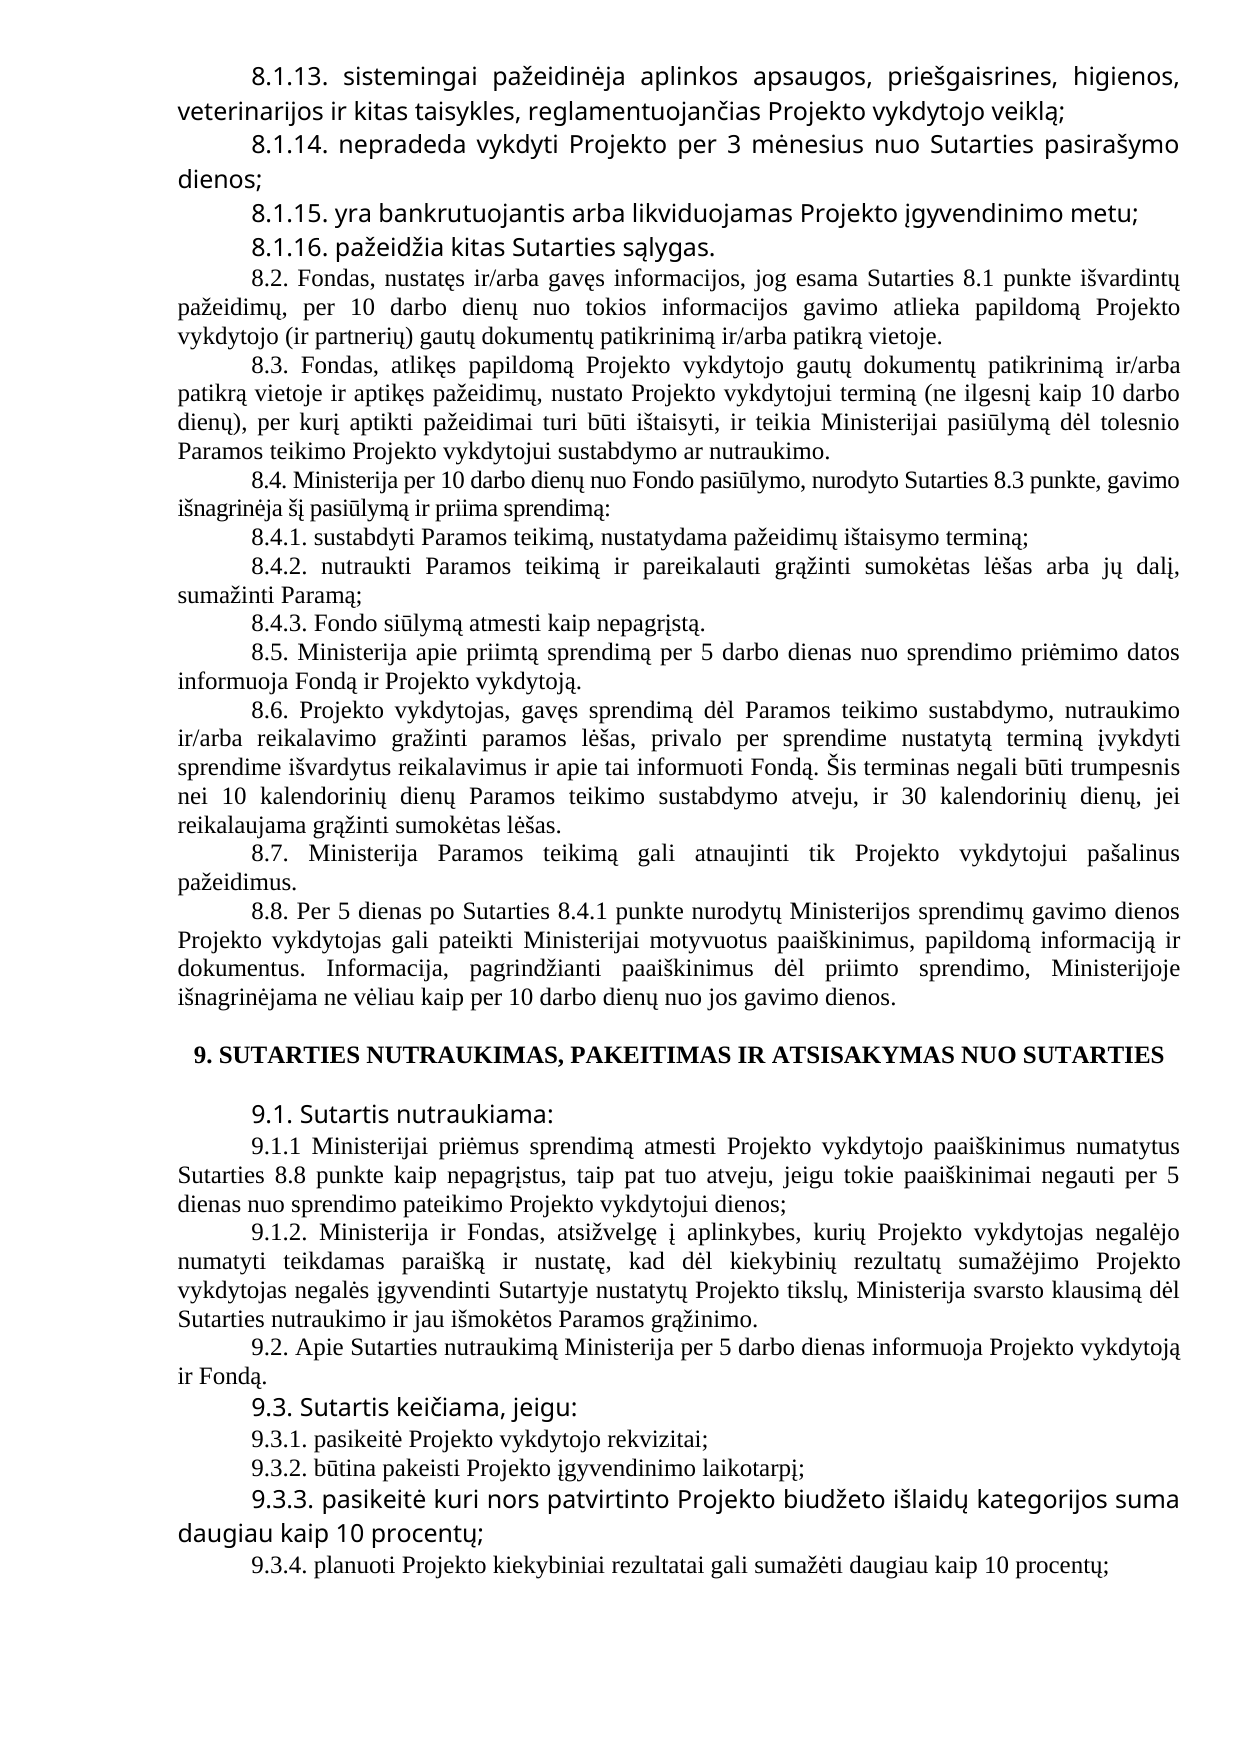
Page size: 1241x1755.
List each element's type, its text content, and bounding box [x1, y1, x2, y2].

text 8.4.3. Fondo siūlymą atmesti kaip nepagrįstą. [177, 608, 1181, 637]
text 9.3.3. pasikeitė kuri nors patvirtinto Projekto biudžeto išlaidų kategorijos suma daugiau kaip 10 procentų; [177, 1482, 1181, 1550]
text 8.2. Fondas, nustatęs ir/arba gavęs informacijos, jog esama Sutarties 8.1 punkte išvardintų pažeidimų, per 10 darbo dienų nuo tokios informacijos gavimo atlieka papildomą Projekto vykdytojo (ir partnerių) gautų dokumentų patikrinimą ir/arba patikrą vietoje. [177, 263, 1181, 350]
text 8.7. Ministerija Paramos teikimą gali atnaujinti tik Projekto vykdytojui pašalinus pažeidimus. [177, 838, 1181, 896]
text 8.4.2. nutraukti Paramos teikimą ir pareikalauti grąžinti sumokėtas lėšas arba jų dalį, sumažinti Paramą; [177, 551, 1181, 608]
text 9.1. Sutartis nutraukiama: [177, 1097, 1181, 1131]
text 8.1.15. yra bankrutuojantis arba likviduojamas Projekto įgyvendinimo metu; [177, 195, 1181, 229]
text 9.3.2. būtina pakeisti Projekto įgyvendinimo laikotarpį; [177, 1453, 1181, 1482]
text 8.8. Per 5 dienas po Sutarties 8.4.1 punkte nurodytų Ministerijos sprendimų gavimo dienos Projekto vykdytojas gali pateikti Ministerijai motyvuotus paaiškinimus, papildomą informaciją ir dokumentus. Informacija, pagrindžianti paaiškinimus dėl priimto sprendimo, Ministerijoje išnagrinėjama ne vėliau kaip per 10 darbo dienų nuo jos gavimo dienos. [177, 896, 1181, 1011]
text 8.1.16. pažeidžia kitas Sutarties sąlygas. [177, 229, 1181, 263]
text 9.2. Apie Sutarties nutraukimą Ministerija per 5 darbo dienas informuoja Projekto vykdytoją ir Fondą. [177, 1332, 1181, 1390]
text 9.3.1. pasikeitė Projekto vykdytojo rekvizitai; [177, 1424, 1181, 1453]
text 8.4. Ministerija per 10 darbo dienų nuo Fondo pasiūlymo, nurodyto Sutarties 8.3 punkte, gavimo išnagrinėja šį pasiūlymą ir priima sprendimą: [177, 465, 1181, 522]
text 9.1.1 Ministerijai priėmus sprendimą atmesti Projekto vykdytojo paaiškinimus numatytus Sutarties 8.8 punkte kaip nepagrįstus, taip pat tuo atveju, jeigu tokie paaiškinimai negauti per 5 dienas nuo sprendimo pateikimo Projekto vykdytojui dienos; [177, 1131, 1181, 1217]
text 8.4.1. sustabdyti Paramos teikimą, nustatydama pažeidimų ištaisymo terminą; [177, 522, 1181, 551]
text 8.5. Ministerija apie priimtą sprendimą per 5 darbo dienas nuo sprendimo priėmimo datos informuoja Fondą ir Projekto vykdytoją. [177, 637, 1181, 695]
text 9.3. Sutartis keičiama, jeigu: [177, 1390, 1181, 1424]
text 8.3. Fondas, atlikęs papildomą Projekto vykdytojo gautų dokumentų patikrinimą ir/arba patikrą vietoje ir aptikęs pažeidimų, nustato Projekto vykdytojui terminą (ne ilgesnį kaip 10 darbo dienų), per kurį aptikti pažeidimai turi būti ištaisyti, ir teikia Ministerijai pasiūlymą dėl tolesnio Paramos teikimo Projekto vykdytojui sustabdymo ar nutraukimo. [177, 350, 1181, 465]
text 9.3.4. planuoti Projekto kiekybiniai rezultatai gali sumažėti daugiau kaip 10 procentų; [177, 1550, 1181, 1578]
text 9. SUTARTIES NUTRAUKIMAS, PAKEITIMAS IR ATSISAKYMAS NUO SUTARTIES [177, 1040, 1181, 1068]
text 8.6. Projekto vykdytojas, gavęs sprendimą dėl Paramos teikimo sustabdymo, nutraukimo ir/arba reikalavimo gražinti paramos lėšas, privalo per sprendime nustatytą terminą įvykdyti sprendime išvardytus reikalavimus ir apie tai informuoti Fondą. Šis terminas negali būti trumpesnis nei 10 kalendorinių dienų Paramos teikimo sustabdymo atveju, ir 30 kalendorinių dienų, jei reikalaujama grąžinti sumokėtas lėšas. [177, 695, 1181, 838]
text 8.1.13. sistemingai pažeidinėja aplinkos apsaugos, priešgaisrines, higienos, veterinarijos ir kitas taisykles, reglamentuojančias Projekto vykdytojo veiklą; [177, 59, 1181, 127]
text 9.1.2. Ministerija ir Fondas, atsižvelgę į aplinkybes, kurių Projekto vykdytojas negalėjo numatyti teikdamas paraišką ir nustatę, kad dėl kiekybinių rezultatų sumažėjimo Projekto vykdytojas negalės įgyvendinti Sutartyje nustatytų Projekto tikslų, Ministerija svarsto klausimą dėl Sutarties nutraukimo ir jau išmokėtos Paramos grąžinimo. [177, 1217, 1181, 1332]
text 8.1.14. nepradeda vykdyti Projekto per 3 mėnesius nuo Sutarties pasirašymo dienos; [177, 127, 1181, 195]
